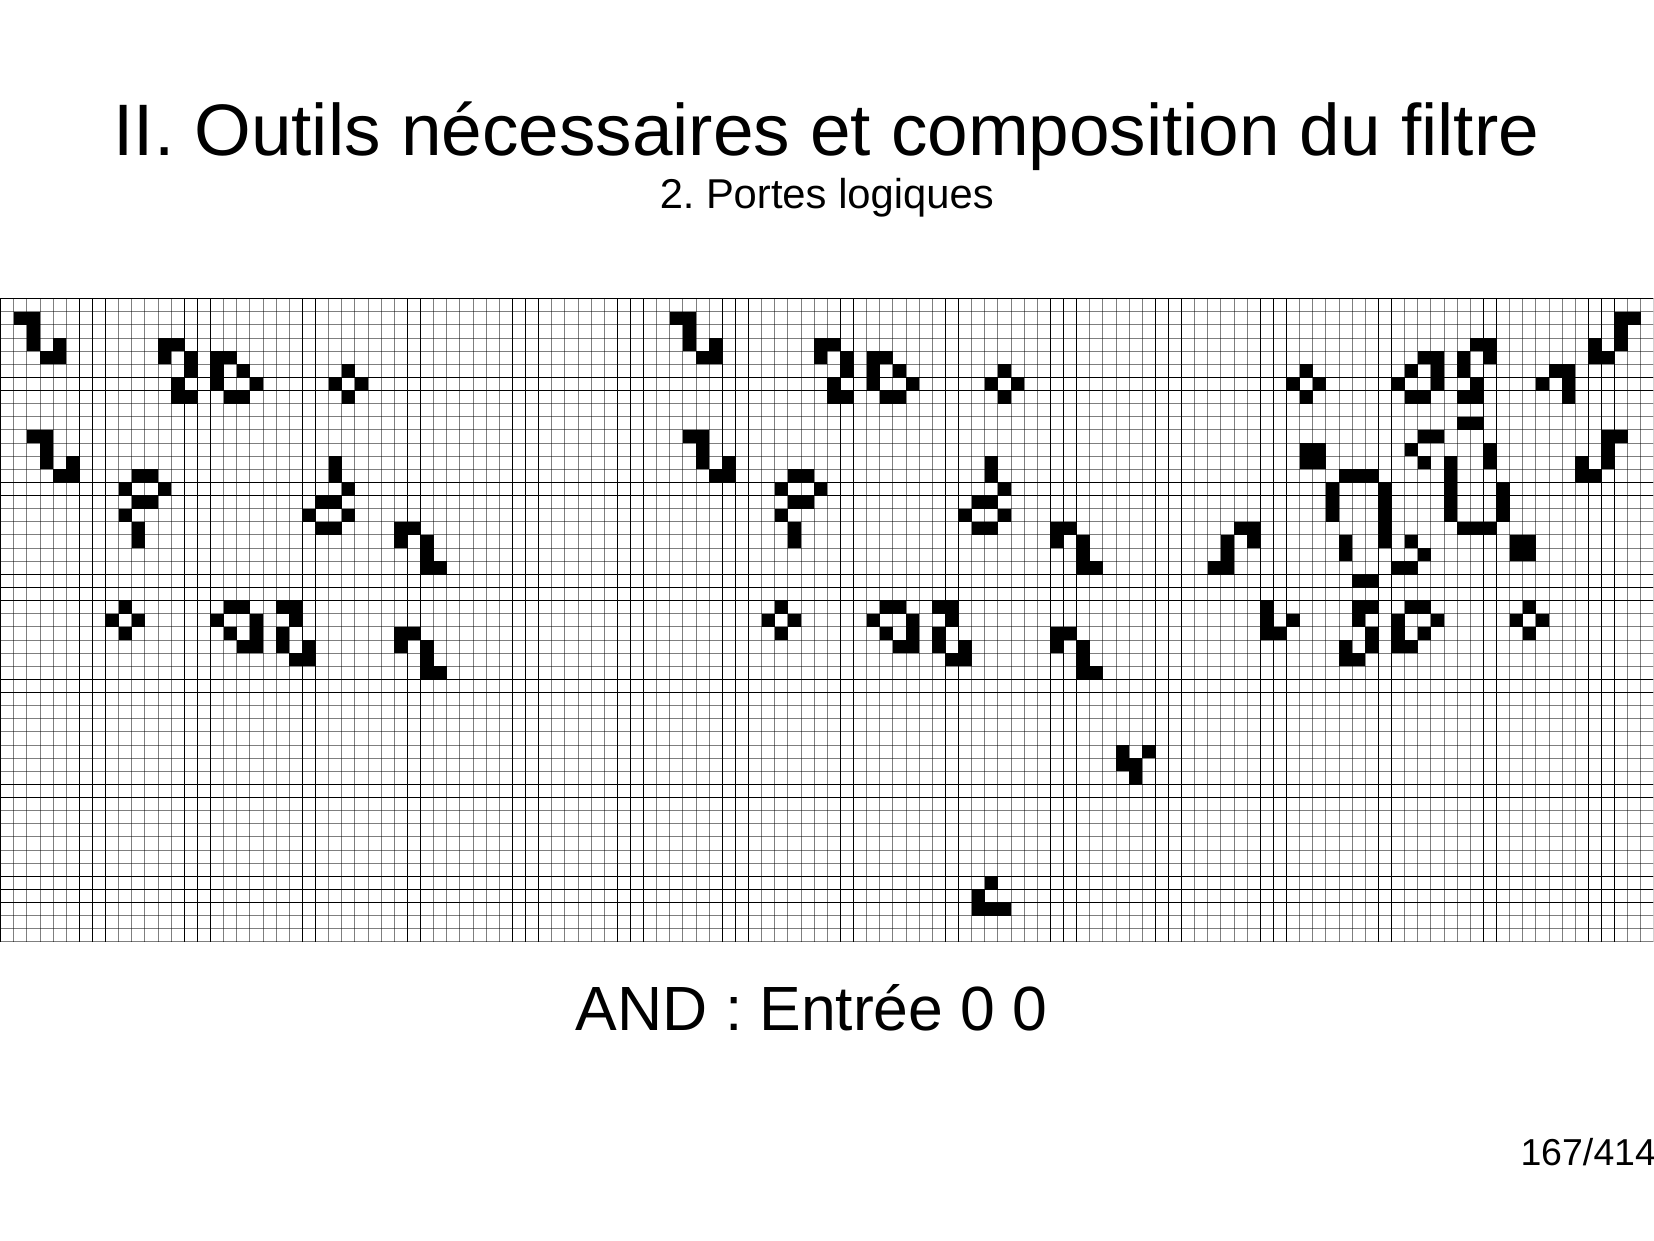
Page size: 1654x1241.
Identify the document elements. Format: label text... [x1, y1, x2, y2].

text_box <number>/414 [1505, 1124, 1654, 1182]
title II. Outils nécessaires et composition du filtre 2. Portes logiques [82, 49, 1571, 257]
text_box AND : Entrée 0 0 [561, 966, 1063, 1052]
picture [0, 298, 1654, 942]
